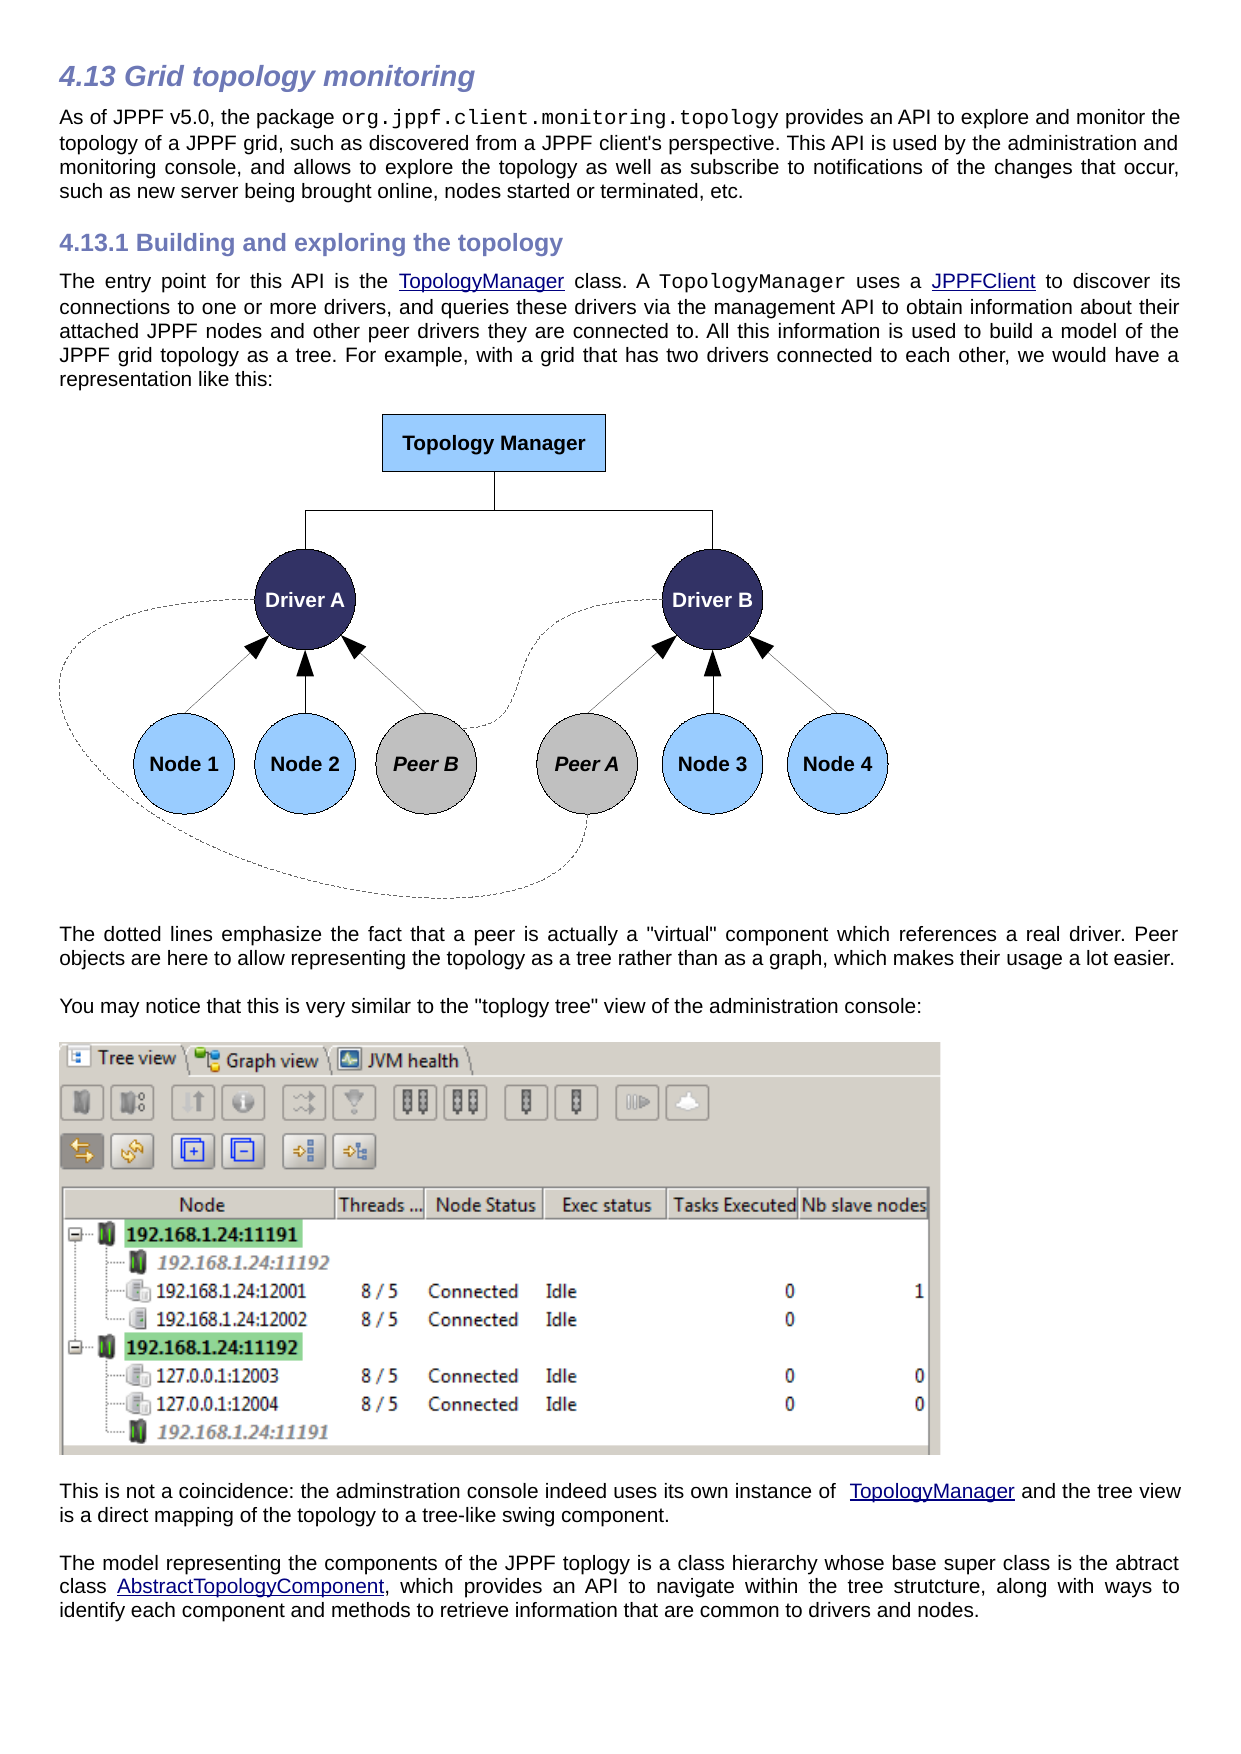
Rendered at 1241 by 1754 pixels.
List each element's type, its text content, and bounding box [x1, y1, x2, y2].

text As of JPPF v5.0, the package org.jppf.client.monitoring.topology provides an API to explore and monitor the topology of a JPPF grid, such as discovered from a JPPF client's perspective. This API is used by the administration and monitoring console, and allows to explore the topology as well as subscribe to notifications of the changes that occur, such as new server being brought online, nodes started or terminated, etc. [59, 105, 1181, 203]
text The model representing the components of the JPPF toplogy is a class hierarchy whose base super class is the abtract class AbstractTopologyComponent, which provides an API to navigate within the tree strutcture, along with ways to identify each component and methods to retrieve information that are common to drivers and nodes. [59, 1550, 1181, 1622]
text You may notice that this is very similar to the "toplogy tree" view of the administration console: [59, 994, 1181, 1018]
text This is not a coincidence: the adminstration console indeed uses its own instance of TopologyManager and the tree view is a direct mapping of the topology to a tree-like swing component. [59, 1478, 1181, 1526]
subtitle Grid topology monitoring [59, 59, 1181, 93]
text The entry point for this API is the TopologyManager class. A TopologyManager uses a JPPFClient to discover its connections to one or more drivers, and queries these drivers via the management API to obtain information about their attached JPPF nodes and other peer drivers they are connected to. All this information is used to build a model of the JPPF grid topology as a tree. For example, with a grid that has two drivers connected to each other, we would have a representation like this: [59, 269, 1181, 391]
text The dotted lines emphasize the fact that a peer is actually a "virtual" component which references a real driver. Peer objects are here to allow representing the topology as a tree rather than as a graph, which makes their usage a lot easier. [59, 922, 1181, 970]
picture [59, 1042, 941, 1455]
subtitle Building and exploring the topology [59, 228, 1181, 257]
